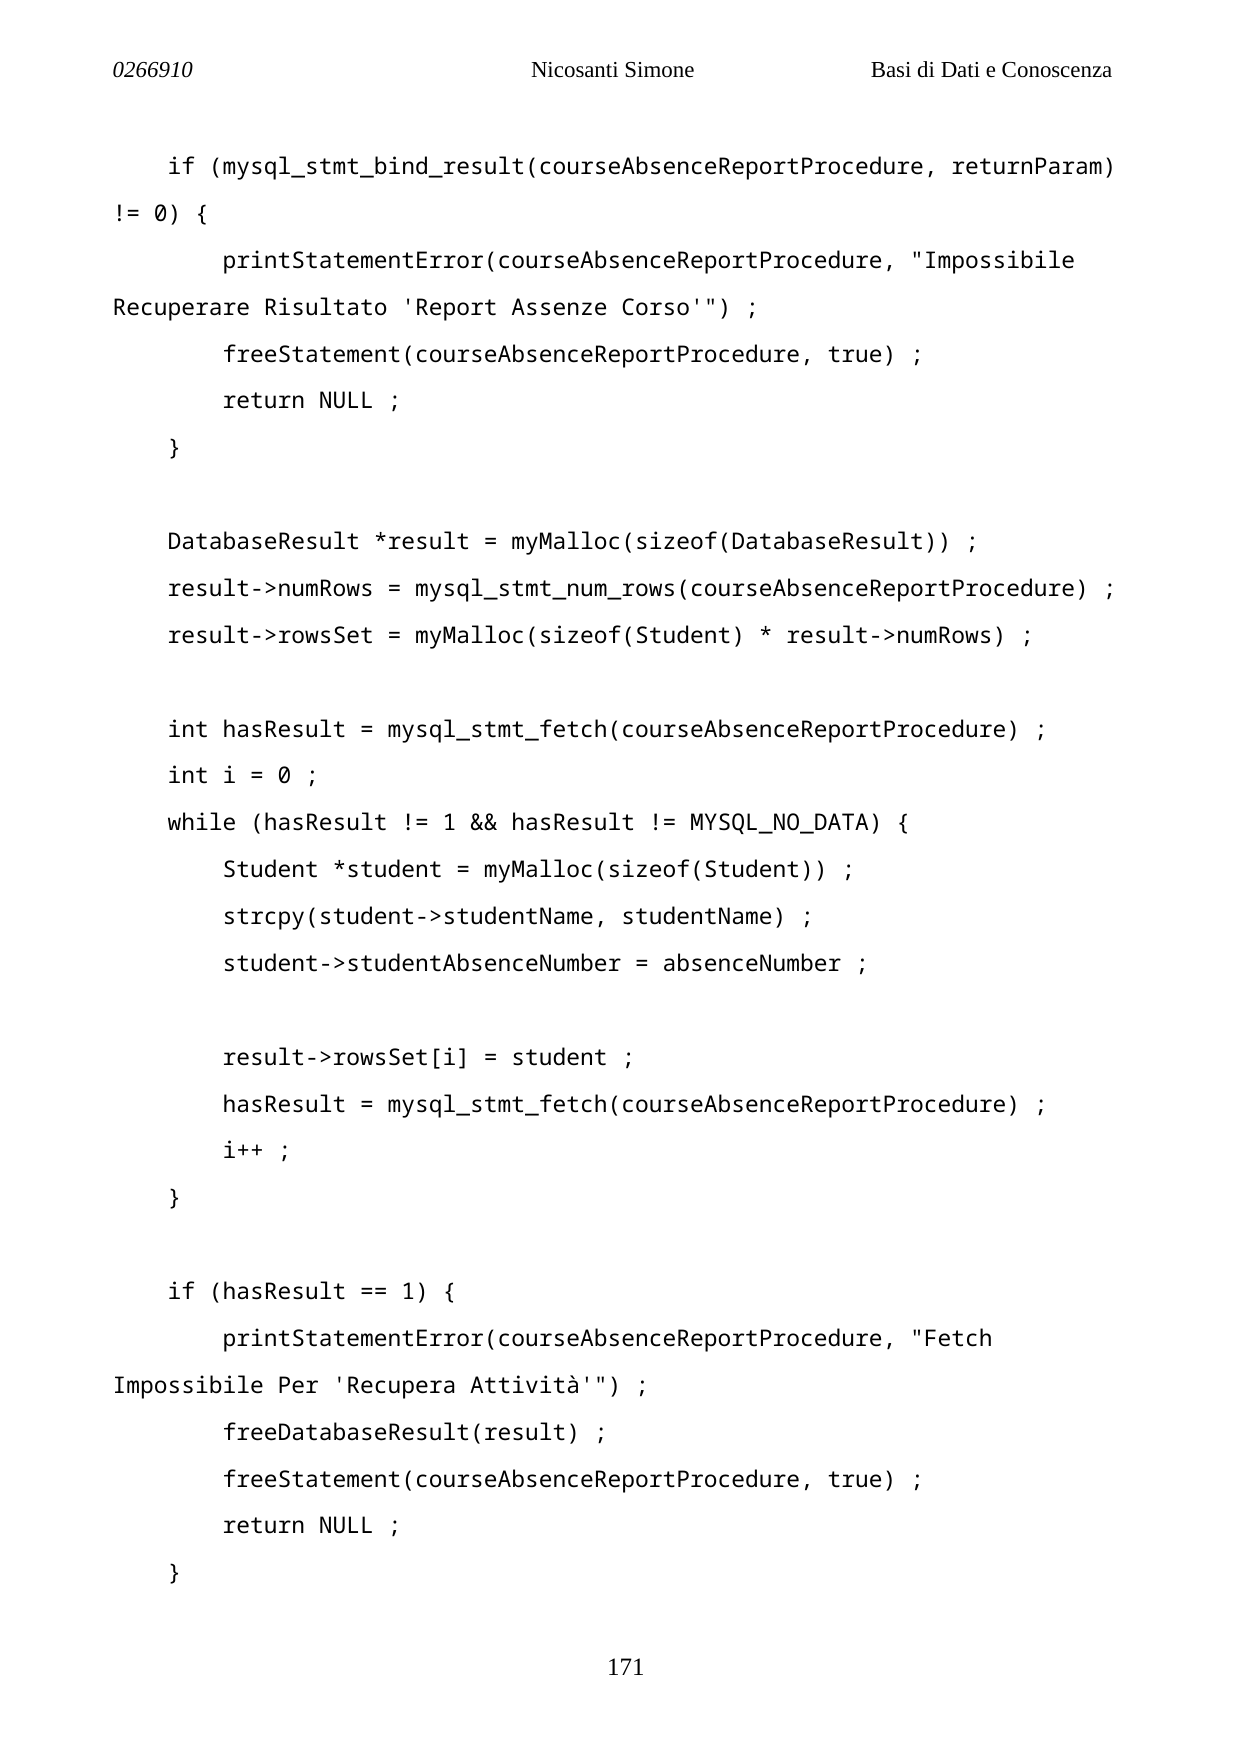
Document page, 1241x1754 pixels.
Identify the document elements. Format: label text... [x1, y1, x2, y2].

text if (mysql_stmt_bind_result(courseAbsenceReportProcedure, returnParam) != 0) { [112, 150, 1128, 228]
text int i = 0 ; [112, 759, 1128, 791]
text Student *student = myMalloc(sizeof(Student)) ; [112, 853, 1128, 884]
text DatabaseResult *result = myMalloc(sizeof(DatabaseResult)) ; [112, 525, 1128, 556]
text } [112, 1181, 1128, 1212]
text return NULL ; [112, 1509, 1128, 1541]
text student->studentAbsenceNumber = absenceNumber ; [112, 947, 1128, 978]
text freeDatabaseResult(result) ; [112, 1416, 1128, 1447]
text printStatementError(courseAbsenceReportProcedure, "Impossibile Recuperare Risultato 'Report Assenze Corso'") ; [112, 244, 1128, 322]
text while (hasResult != 1 && hasResult != MYSQL_NO_DATA) { [112, 806, 1128, 837]
text } [112, 431, 1128, 462]
text freeStatement(courseAbsenceReportProcedure, true) ; [112, 1462, 1128, 1494]
text if (hasResult == 1) { [112, 1275, 1128, 1306]
text i++ ; [112, 1134, 1128, 1166]
text int hasResult = mysql_stmt_fetch(courseAbsenceReportProcedure) ; [112, 712, 1128, 744]
text printStatementError(courseAbsenceReportProcedure, "Fetch Impossibile Per 'Recupera Attività'") ; [112, 1322, 1128, 1400]
text strcpy(student->studentName, studentName) ; [112, 900, 1128, 931]
text result->rowsSet = myMalloc(sizeof(Student) * result->numRows) ; [112, 619, 1128, 650]
text result->numRows = mysql_stmt_num_rows(courseAbsenceReportProcedure) ; [112, 572, 1128, 603]
text result->rowsSet[i] = student ; [112, 1041, 1128, 1072]
text freeStatement(courseAbsenceReportProcedure, true) ; [112, 337, 1128, 369]
text hasResult = mysql_stmt_fetch(courseAbsenceReportProcedure) ; [112, 1087, 1128, 1119]
text } [112, 1556, 1128, 1587]
text return NULL ; [112, 384, 1128, 416]
